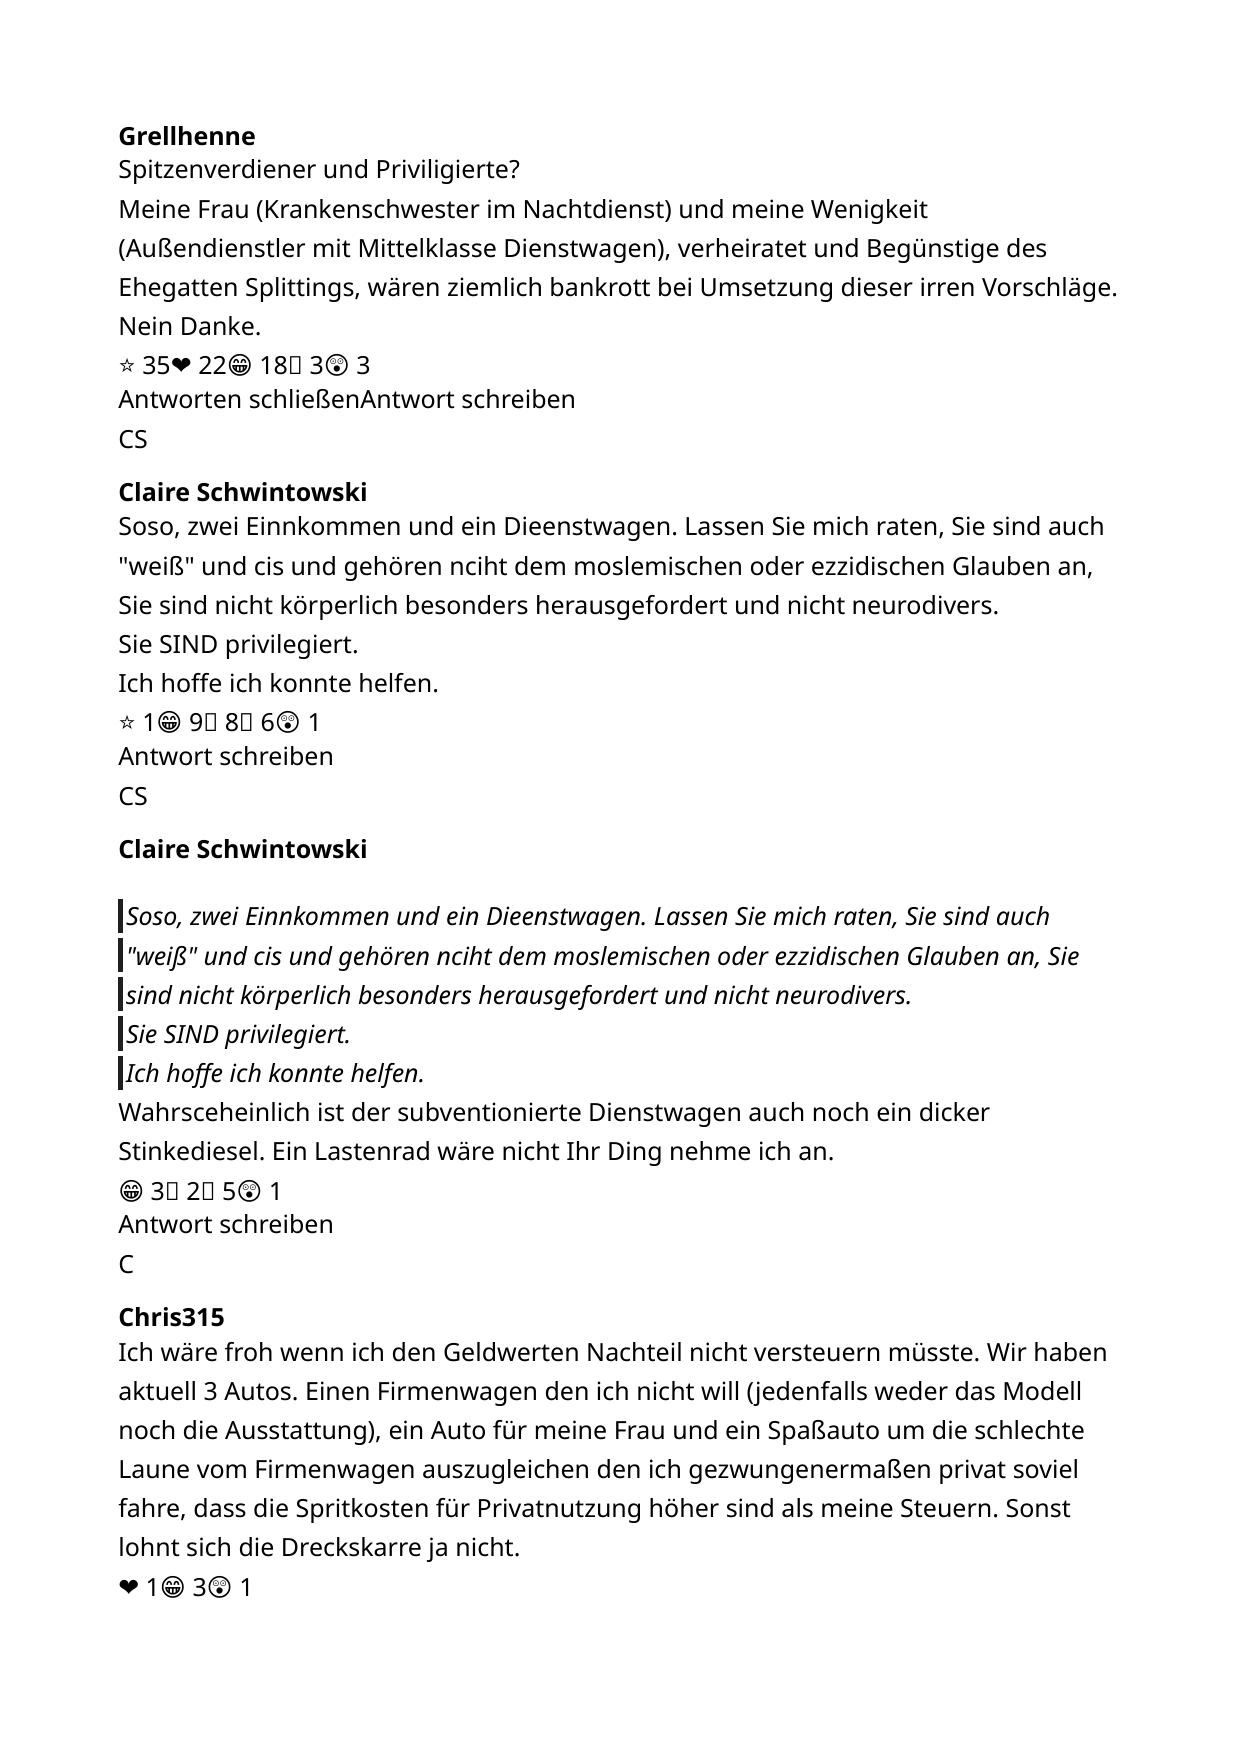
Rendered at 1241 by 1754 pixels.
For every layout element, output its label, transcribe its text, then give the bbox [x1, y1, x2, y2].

text Ich hoffe ich konnte helfen. [123, 1056, 1122, 1090]
text Soso, zwei Einnkommen und ein Dieenstwagen. Lassen Sie mich raten, Sie sind auch "weiß" und cis und gehören nciht dem moslemischen oder ezzidischen Glauben an, Sie sind nicht körperlich besonders herausgefordert und nicht neurodivers. [118, 899, 1122, 1011]
text Antwort schreiben [118, 739, 1122, 773]
subtitle Grellhenne [118, 118, 1122, 152]
text Spitzenverdiener und Priviligierte? [118, 152, 1122, 186]
subtitle Claire Schwintowski [118, 832, 1122, 866]
text Ich hoffe ich konnte helfen. [118, 666, 1122, 700]
text ⭐️ 1😁 9🙁 8🤨 6😲 1 [118, 705, 1122, 739]
text CS [118, 421, 1122, 455]
text Antwort schreiben [118, 1207, 1122, 1241]
text Antworten schließenAntwort schreiben [118, 382, 1122, 416]
subtitle Claire Schwintowski [118, 475, 1122, 509]
text Soso, zwei Einnkommen und ein Dieenstwagen. Lassen Sie mich raten, Sie sind auch "weiß" und cis und gehören nciht dem moslemischen oder ezzidischen Glauben an, Sie sind nicht körperlich besonders herausgefordert und nicht neurodivers. [118, 509, 1122, 621]
text ⭐️ 35❤️ 22😁 18🤨 3😲 3 [118, 348, 1122, 382]
text ❤️ 1😁 3😲 1 [118, 1569, 1122, 1603]
text 😁 3🙁 2🤨 5😲 1 [118, 1173, 1122, 1207]
text Wahrsceheinlich ist der subventionierte Dienstwagen auch noch ein dicker Stinkediesel. Ein Lastenrad wäre nicht Ihr Ding nehme ich an. [118, 1095, 1122, 1168]
text Meine Frau (Krankenschwester im Nachtdienst) und meine Wenigkeit (Außendienstler mit Mittelklasse Dienstwagen), verheiratet und Begünstige des Ehegatten Splittings, wären ziemlich bankrott bei Umsetzung dieser irren Vorschläge. Nein Danke. [118, 191, 1122, 343]
text Sie SIND privilegiert. [123, 1016, 1122, 1051]
subtitle Chris315 [118, 1300, 1122, 1334]
text Ich wäre froh wenn ich den Geldwerten Nachteil nicht versteuern müsste. Wir haben aktuell 3 Autos. Einen Firmenwagen den ich nicht will (jedenfalls weder das Modell noch die Ausstattung), ein Auto für meine Frau und ein Spaßauto um die schlechte Laune vom Firmenwagen auszugleichen den ich gezwungenermaßen privat soviel fahre, dass die Spritkosten für Privatnutzung höher sind als meine Steuern. Sonst lohnt sich die Dreckskarre ja nicht. [118, 1334, 1122, 1564]
text CS [118, 778, 1122, 812]
text C [118, 1246, 1122, 1280]
text Sie SIND privilegiert. [118, 627, 1122, 661]
